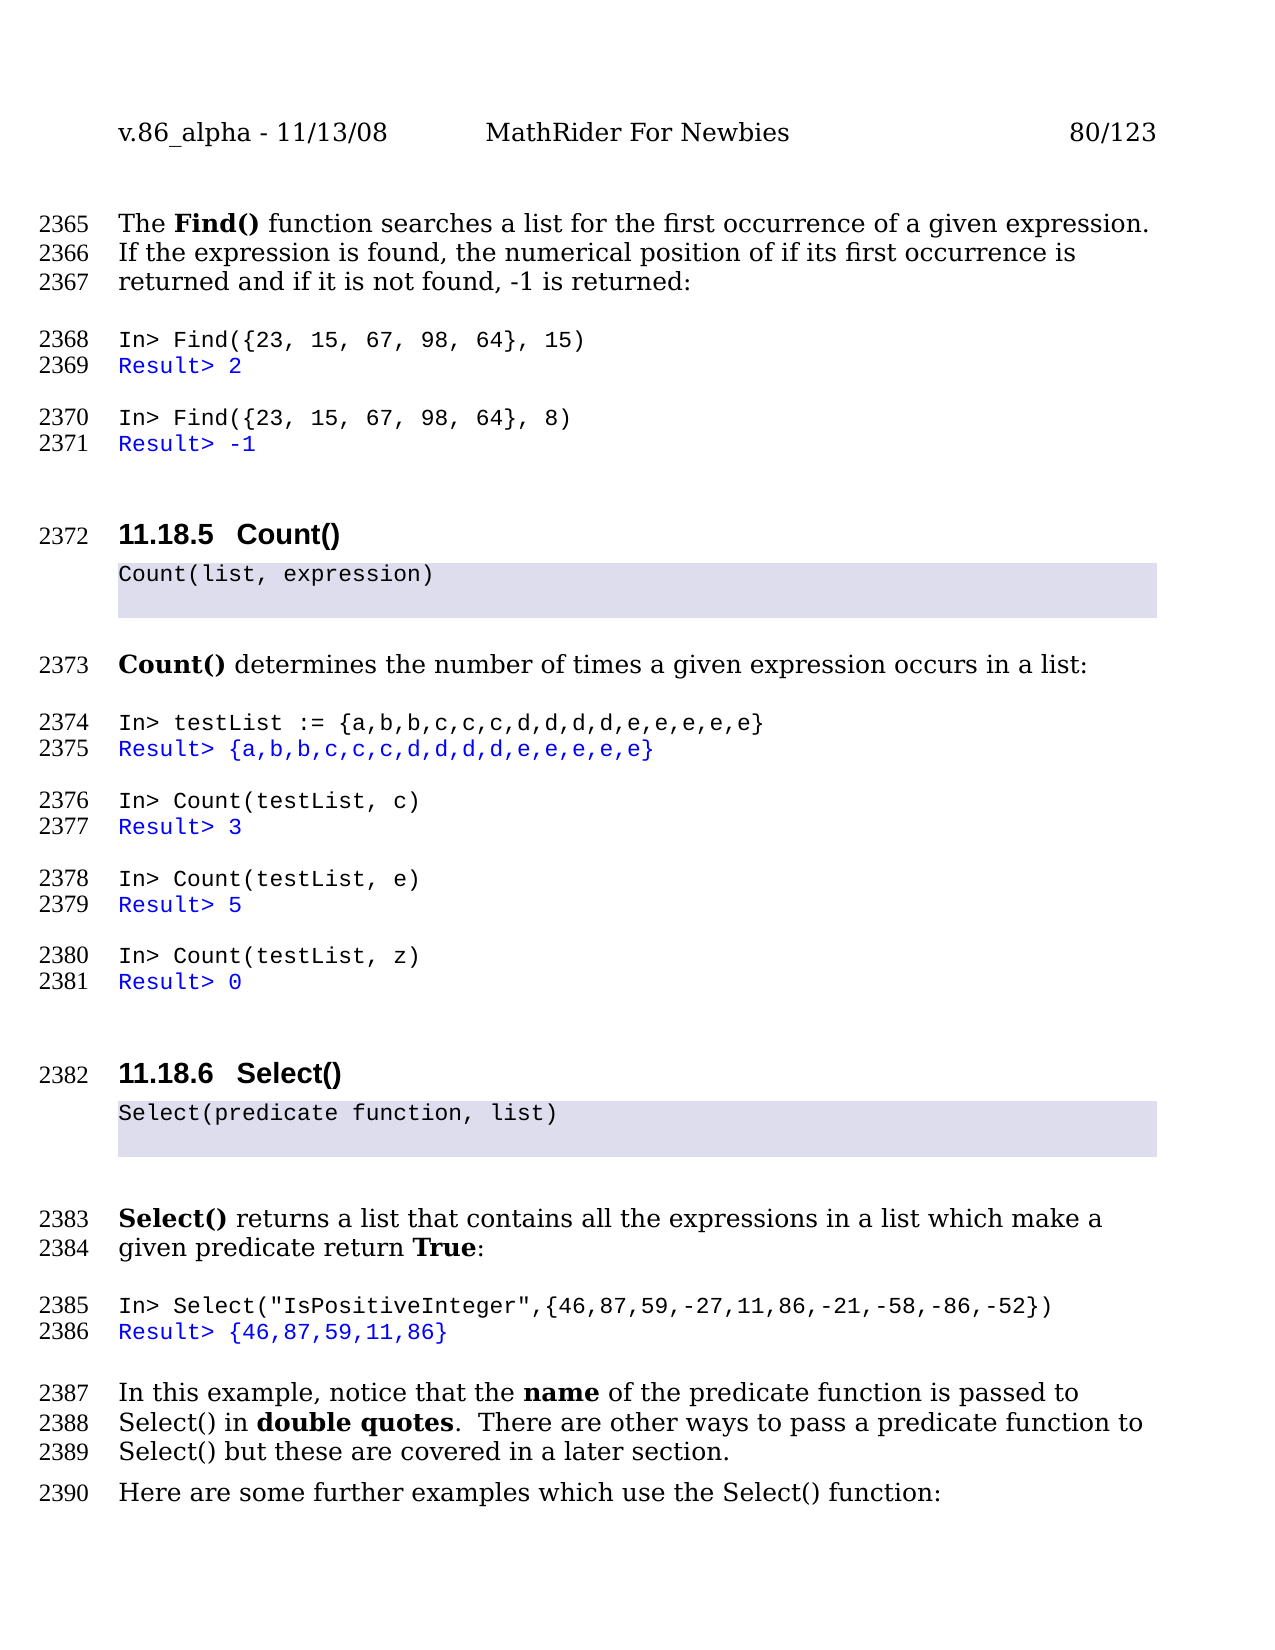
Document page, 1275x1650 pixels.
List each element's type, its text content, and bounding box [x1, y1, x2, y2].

text In> Find({23, 15, 67, 98, 64}, 8) [118, 406, 1157, 432]
text In> Count(testList, e) [118, 867, 1157, 893]
text Result> 2 [118, 354, 1157, 380]
text Here are some further examples which use the Select() function: [118, 1478, 1157, 1508]
text Result> {46,87,59,11,86} [118, 1321, 1157, 1346]
text In> Count(testList, c) [118, 789, 1157, 815]
table_header Count(list, expression) [118, 563, 1157, 618]
text Result> 3 [118, 815, 1157, 841]
text In> testList := {a,b,b,c,c,c,d,d,d,d,e,e,e,e,e} [118, 711, 1157, 737]
text In> Select("IsPositiveInteger",{46,87,59,-27,11,86,-21,-58,-86,-52}) [118, 1294, 1157, 1321]
text Result> -1 [118, 432, 1157, 458]
table_header Select(predicate function, list) [118, 1101, 1157, 1157]
text Count() determines the number of times a given expression occurs in a list: [118, 650, 1157, 679]
subtitle Select() [118, 1056, 1157, 1089]
text Result> 5 [118, 893, 1157, 919]
text In> Find({23, 15, 67, 98, 64}, 15) [118, 328, 1157, 354]
subtitle Count() [118, 517, 1157, 551]
text The Find() function searches a list for the first occurrence of a given expression. If the expression is found, the numerical position of if its first occurrence is returned and if it is not found, -1 is returned: [118, 209, 1157, 296]
text Select() returns a list that contains all the expressions in a list which make a given predicate return True: [118, 1204, 1157, 1263]
text Result> {a,b,b,c,c,c,d,d,d,d,e,e,e,e,e} [118, 737, 1157, 763]
text Result> 0 [118, 971, 1157, 997]
text In> Count(testList, z) [118, 945, 1157, 971]
text In this example, notice that the name of the predicate function is passed to Select() in double quotes. There are other ways to pass a predicate function to Select() but these are covered in a later section. [118, 1378, 1157, 1466]
